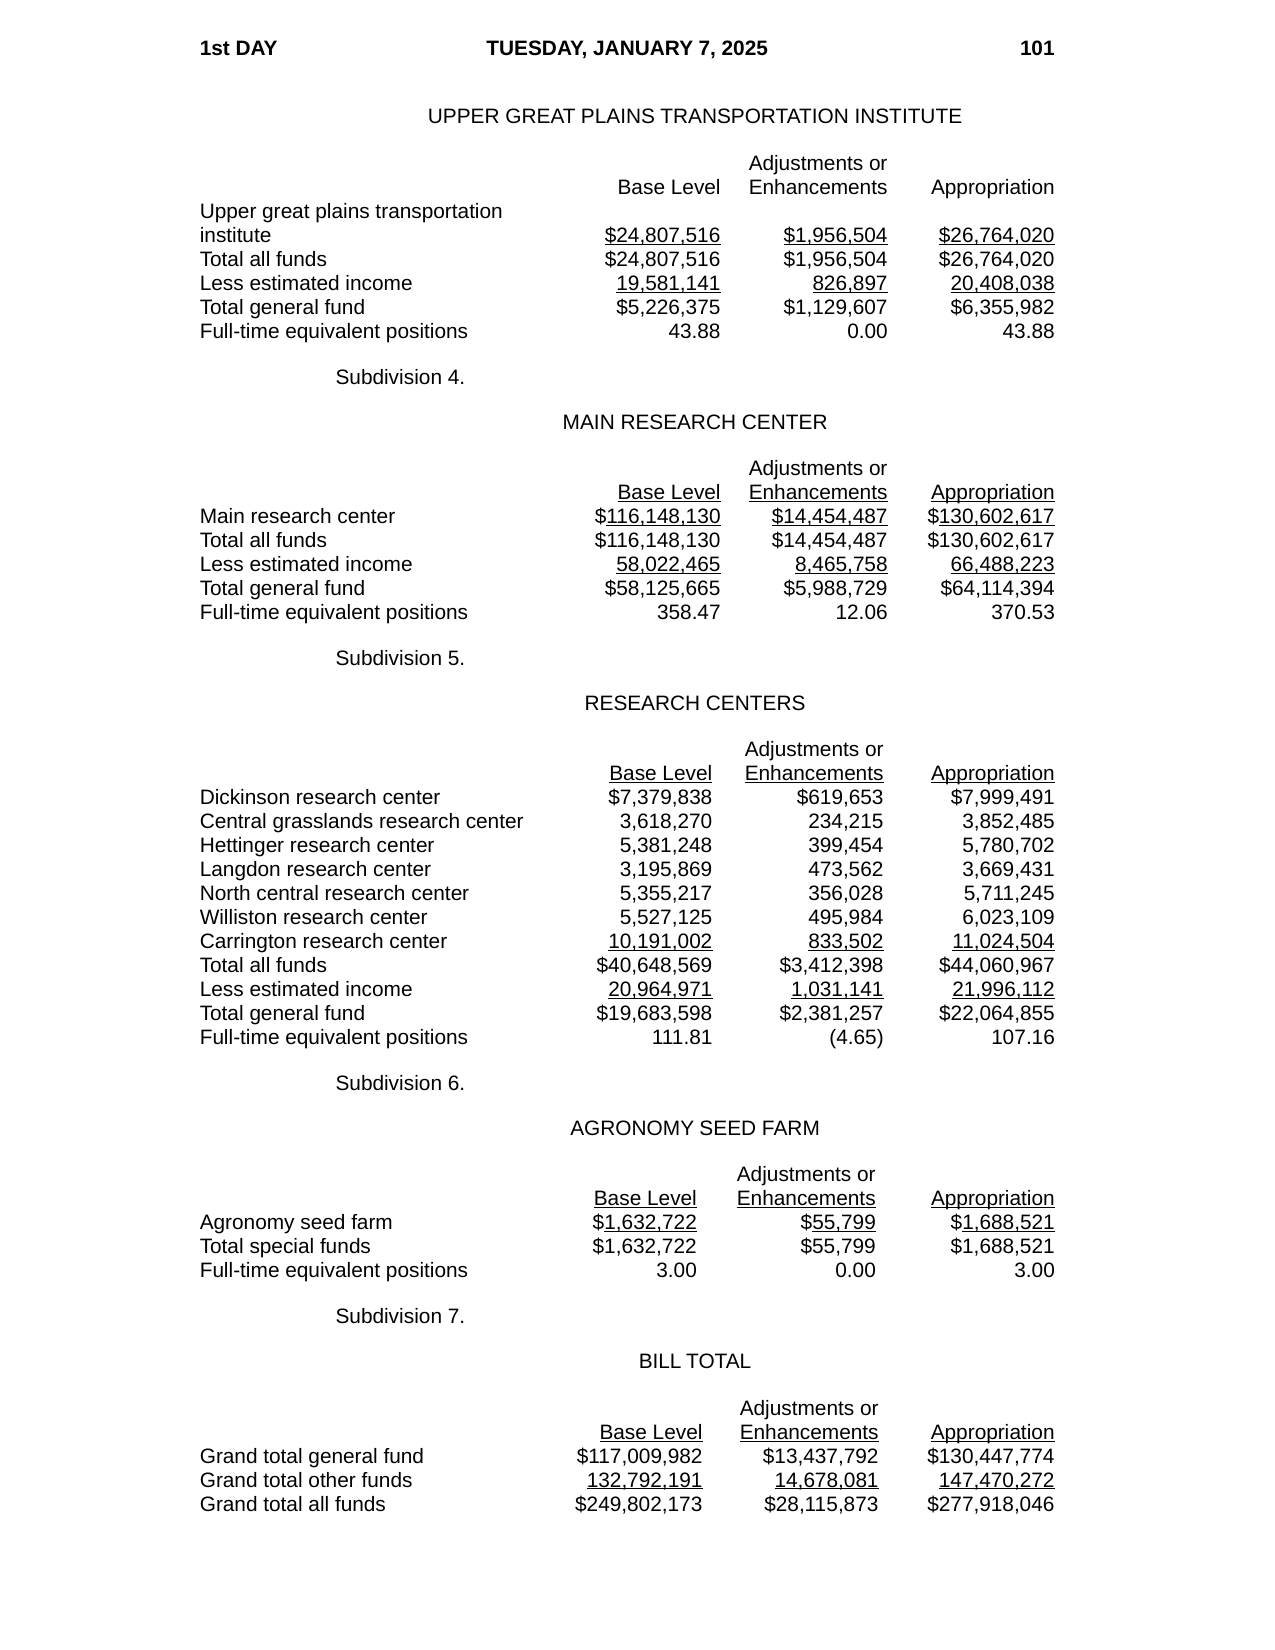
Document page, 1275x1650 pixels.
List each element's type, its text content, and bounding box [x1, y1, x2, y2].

table_cell $22,064,855 [883, 1001, 1054, 1025]
table_cell 19,581,141 [553, 271, 720, 294]
table_cell Total all funds [200, 247, 553, 271]
table_cell $277,918,046 [878, 1491, 1054, 1515]
table_cell 3,618,270 [541, 809, 712, 833]
table_cell $24,807,516 [553, 199, 720, 247]
table_cell $5,226,375 [553, 295, 720, 318]
table_cell $1,632,722 [518, 1210, 697, 1234]
table_cell Langdon research center [200, 857, 541, 881]
table_cell 833,502 [712, 929, 883, 953]
table_cell $55,799 [697, 1234, 876, 1258]
table_cell 826,897 [720, 271, 887, 294]
table_cell $6,355,982 [888, 295, 1054, 318]
table_cell $117,009,982 [526, 1444, 702, 1467]
table_cell (4.65) [712, 1025, 883, 1049]
table_cell Grand total other funds [200, 1468, 526, 1491]
table_header Appropriation [876, 1162, 1054, 1210]
table_cell Williston research center [200, 905, 541, 929]
table_header Adjustments or Enhancements [712, 737, 883, 785]
text UPPER GREAT PLAINS TRANSPORTATION INSTITUTE [282, 106, 1054, 128]
table_cell 5,381,248 [541, 833, 712, 857]
table_cell $24,807,516 [553, 247, 720, 271]
table_cell 107.16 [883, 1025, 1054, 1049]
table_cell 20,964,971 [541, 977, 712, 1001]
subtitle Page 101 [9, 9, 109, 33]
table_cell $130,602,617 [888, 528, 1054, 552]
table_cell 11,024,504 [883, 929, 1054, 953]
table_cell Grand total general fund [200, 1444, 526, 1467]
table_cell $3,412,398 [712, 953, 883, 977]
table_cell 5,711,245 [883, 881, 1054, 905]
table_cell Full-time equivalent positions [200, 1258, 518, 1282]
table_cell 12.06 [720, 600, 887, 624]
table_cell $26,764,020 [888, 247, 1054, 271]
table_cell Carrington research center [200, 929, 541, 953]
table_cell North central research center [200, 881, 541, 905]
table_cell Grand total all funds [200, 1491, 526, 1515]
table_header Appropriation [888, 456, 1054, 504]
table_cell $2,381,257 [712, 1001, 883, 1025]
table_cell Total all funds [200, 528, 553, 552]
table_header Adjustments or Enhancements [720, 151, 887, 199]
table_cell $1,129,607 [720, 295, 887, 318]
table_header [200, 456, 553, 504]
table_cell 5,355,217 [541, 881, 712, 905]
table_cell 10,191,002 [541, 929, 712, 953]
table_cell 3,195,869 [541, 857, 712, 881]
table_cell Total special funds [200, 1234, 518, 1258]
table_cell 5,527,125 [541, 905, 712, 929]
table_cell $619,653 [712, 785, 883, 809]
table_cell Full-time equivalent positions [200, 1025, 541, 1049]
table_cell 356,028 [712, 881, 883, 905]
table_cell Less estimated income [200, 977, 541, 1001]
table_cell $7,999,491 [883, 785, 1054, 809]
text MAIN RESEARCH CENTER [282, 411, 1054, 434]
table_cell $19,683,598 [541, 1001, 712, 1025]
table_cell $28,115,873 [702, 1491, 878, 1515]
table_cell 358.47 [553, 600, 720, 624]
table_cell $130,447,774 [878, 1444, 1054, 1467]
text Subdivision 4. [282, 366, 1054, 389]
table_cell $1,688,521 [876, 1210, 1054, 1234]
table_header Appropriation [888, 151, 1054, 199]
table_cell Central grasslands research center [200, 809, 541, 833]
table_cell Upper great plains transportation institute [200, 199, 553, 247]
table_cell Dickinson research center [200, 785, 541, 809]
table_cell $5,988,729 [720, 576, 887, 600]
table_cell $116,148,130 [553, 528, 720, 552]
table_cell 132,792,191 [526, 1468, 702, 1491]
table_header Base Level [553, 456, 720, 504]
table_cell 20,408,038 [888, 271, 1054, 294]
table_header Appropriation [883, 737, 1054, 785]
table_cell $13,437,792 [702, 1444, 878, 1467]
table_cell $44,060,967 [883, 953, 1054, 977]
table_cell $26,764,020 [888, 199, 1054, 247]
table_cell Total general fund [200, 295, 553, 318]
table_cell 495,984 [712, 905, 883, 929]
table_cell $130,602,617 [888, 504, 1054, 528]
table_header Base Level [526, 1396, 702, 1443]
table_header Appropriation [878, 1396, 1054, 1443]
table_cell $64,114,394 [888, 576, 1054, 600]
text RESEARCH CENTERS [282, 692, 1054, 715]
table_header Base Level [553, 151, 720, 199]
table_header Base Level [518, 1162, 697, 1210]
table_cell Less estimated income [200, 271, 553, 294]
text BILL TOTAL [282, 1351, 1054, 1373]
table_header [200, 1162, 518, 1210]
table_cell $1,956,504 [720, 199, 887, 247]
table_cell 147,470,272 [878, 1468, 1054, 1491]
table_cell $1,632,722 [518, 1234, 697, 1258]
table_cell 3,852,485 [883, 809, 1054, 833]
text Subdivision 5. [282, 648, 1054, 670]
table_cell Total general fund [200, 1001, 541, 1025]
table_header Adjustments or Enhancements [697, 1162, 876, 1210]
table_cell Less estimated income [200, 552, 553, 576]
table_cell 0.00 [720, 319, 887, 342]
table_cell $249,802,173 [526, 1491, 702, 1515]
table_cell 3.00 [518, 1258, 697, 1282]
table_cell 6,023,109 [883, 905, 1054, 929]
table_header [200, 737, 541, 785]
table_cell $7,379,838 [541, 785, 712, 809]
table_cell Full-time equivalent positions [200, 319, 553, 342]
table_cell 5,780,702 [883, 833, 1054, 857]
table_cell $55,799 [697, 1210, 876, 1234]
text Subdivision 6. [282, 1073, 1054, 1095]
table_cell 3,669,431 [883, 857, 1054, 881]
table_cell 234,215 [712, 809, 883, 833]
table_cell 3.00 [876, 1258, 1054, 1282]
table_cell 58,022,465 [553, 552, 720, 576]
table_cell 399,454 [712, 833, 883, 857]
table_cell 8,465,758 [720, 552, 887, 576]
table_cell 370.53 [888, 600, 1054, 624]
table_cell $116,148,130 [553, 504, 720, 528]
table_cell 0.00 [697, 1258, 876, 1282]
table_cell 14,678,081 [702, 1468, 878, 1491]
table_cell Total all funds [200, 953, 541, 977]
text AGRONOMY SEED FARM [282, 1117, 1054, 1140]
table_cell $1,956,504 [720, 247, 887, 271]
table_cell 1,031,141 [712, 977, 883, 1001]
text Subdivision 7. [282, 1306, 1054, 1328]
table_cell Agronomy seed farm [200, 1210, 518, 1234]
table_cell 111.81 [541, 1025, 712, 1049]
table_header Base Level [541, 737, 712, 785]
table_cell $14,454,487 [720, 504, 887, 528]
table_cell Hettinger research center [200, 833, 541, 857]
table_header [200, 1396, 526, 1443]
table_cell 66,488,223 [888, 552, 1054, 576]
table_header Adjustments or Enhancements [720, 456, 887, 504]
table_cell 21,996,112 [883, 977, 1054, 1001]
table_cell $58,125,665 [553, 576, 720, 600]
table_cell 43.88 [888, 319, 1054, 342]
table_cell Total general fund [200, 576, 553, 600]
table_cell Main research center [200, 504, 553, 528]
table_cell $1,688,521 [876, 1234, 1054, 1258]
table_header Adjustments or Enhancements [702, 1396, 878, 1443]
table_cell 43.88 [553, 319, 720, 342]
table_header [200, 151, 553, 199]
table_cell $14,454,487 [720, 528, 887, 552]
table_cell $40,648,569 [541, 953, 712, 977]
table_cell Full-time equivalent positions [200, 600, 553, 624]
table_cell 473,562 [712, 857, 883, 881]
